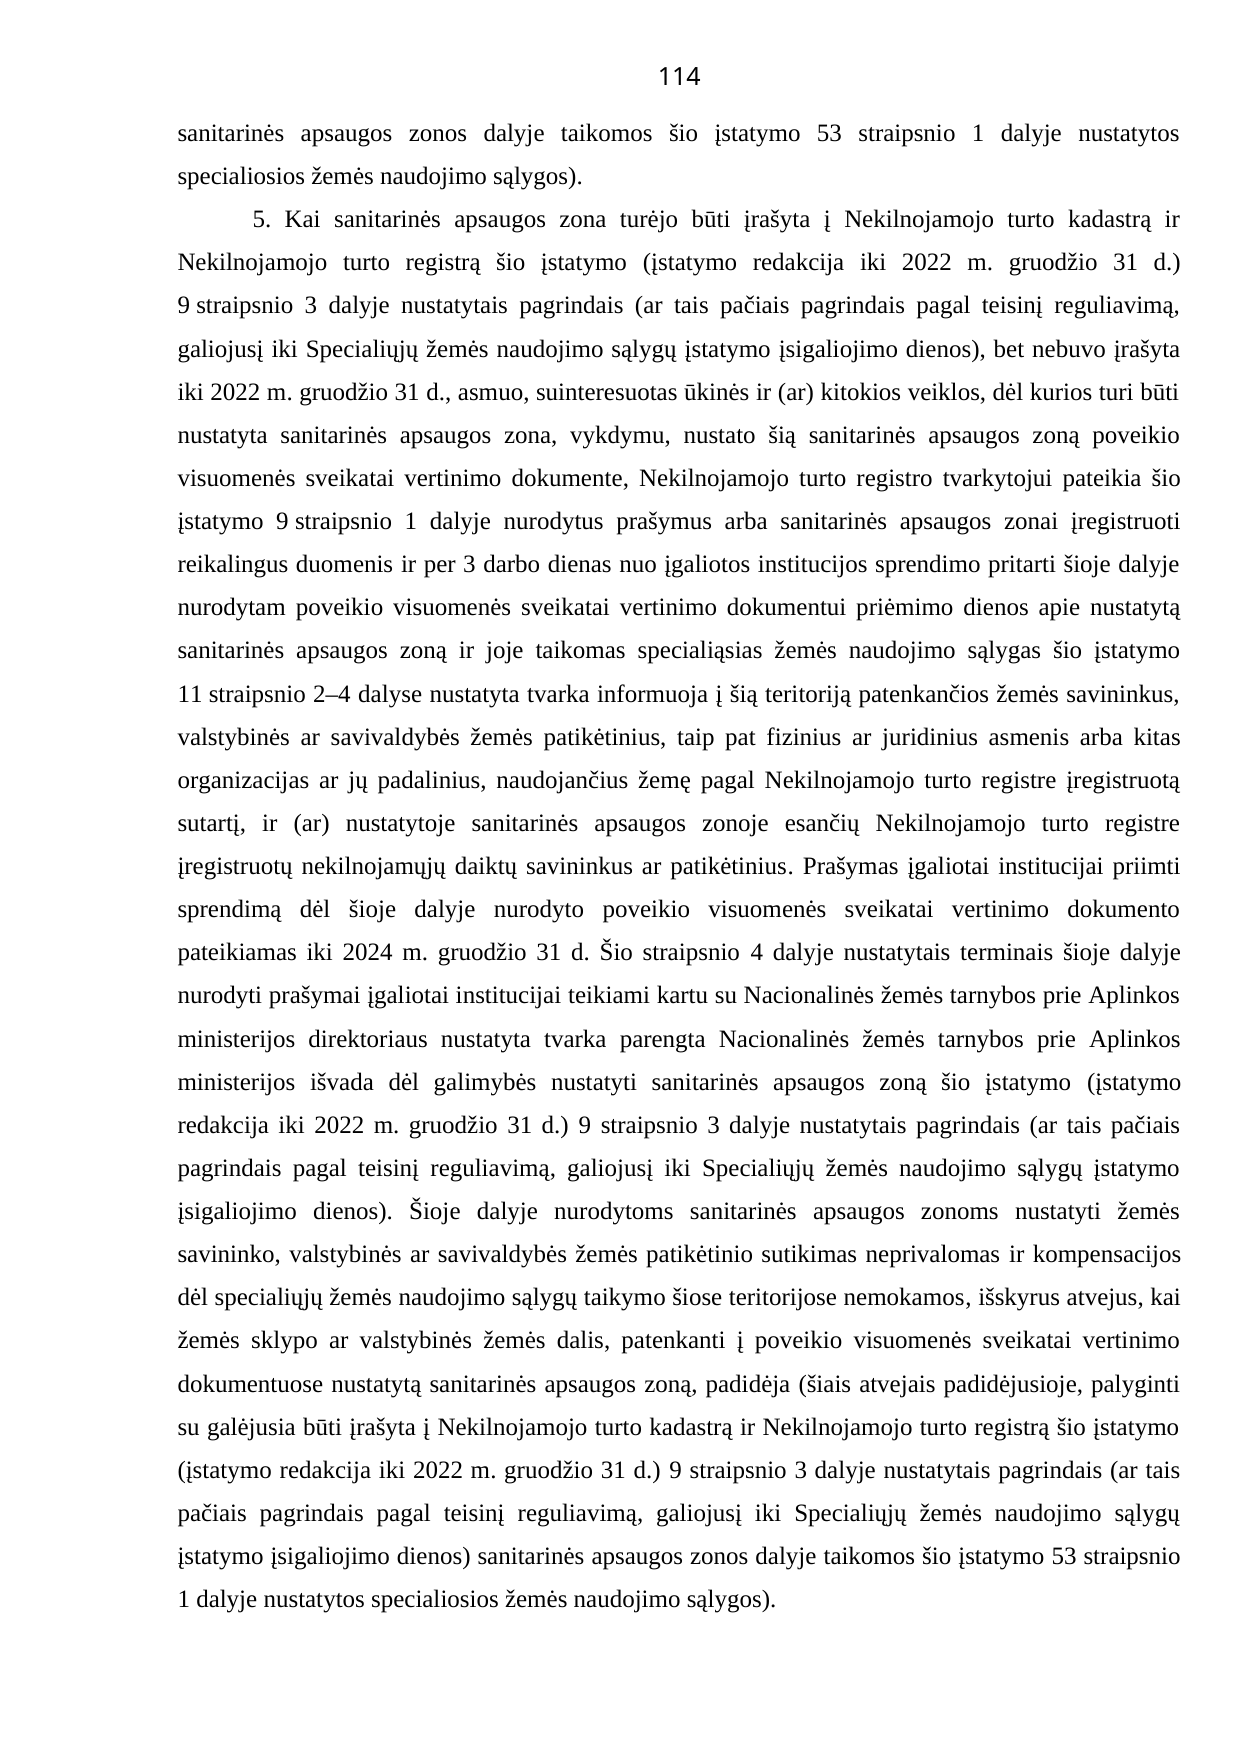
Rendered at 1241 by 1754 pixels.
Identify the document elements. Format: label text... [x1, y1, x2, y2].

text 5. Kai sanitarinės apsaugos zona turėjo būti įrašyta į Nekilnojamojo turto kadastrą ir Nekilnojamojo turto registrą šio įstatymo (įstatymo redakcija iki 2022 m. gruodžio 31 d.) 9 straipsnio 3 dalyje nustatytais pagrindais (ar tais pačiais pagrindais pagal teisinį reguliavimą, galiojusį iki Specialiųjų žemės naudojimo sąlygų įstatymo įsigaliojimo dienos), bet nebuvo įrašyta iki 2022 m. gruodžio 31 d., asmuo, suinteresuotas ūkinės ir (ar) kitokios veiklos, dėl kurios turi būti nustatyta sanitarinės apsaugos zona, vykdymu, nustato šią sanitarinės apsaugos zoną poveikio visuomenės sveikatai vertinimo dokumente, Nekilnojamojo turto registro tvarkytojui pateikia šio įstatymo 9 straipsnio 1 dalyje nurodytus prašymus arba sanitarinės apsaugos zonai įregistruoti reikalingus duomenis ir per 3 darbo dienas nuo įgaliotos institucijos sprendimo pritarti šioje dalyje nurodytam poveikio visuomenės sveikatai vertinimo dokumentui priėmimo dienos apie nustatytą sanitarinės apsaugos zoną ir joje taikomas specialiąsias žemės naudojimo sąlygas šio įstatymo 11 straipsnio 2–4 dalyse nustatyta tvarka informuoja į šią teritoriją patenkančios žemės savininkus, valstybinės ar savivaldybės žemės patikėtinius, taip pat fizinius ar juridinius asmenis arba kitas organizacijas ar jų padalinius, naudojančius žemę pagal Nekilnojamojo turto registre įregistruotą sutartį, ir (ar) nustatytoje sanitarinės apsaugos zonoje esančių Nekilnojamojo turto registre įregistruotų nekilnojamųjų daiktų savininkus ar patikėtinius. Prašymas įgaliotai institucijai priimti sprendimą dėl šioje dalyje nurodyto poveikio visuomenės sveikatai vertinimo dokumento pateikiamas iki 2024 m. gruodžio 31 d. Šio straipsnio 4 dalyje nustatytais terminais šioje dalyje nurodyti prašymai įgaliotai institucijai teikiami kartu su Nacionalinės žemės tarnybos prie Aplinkos ministerijos direktoriaus nustatyta tvarka parengta Nacionalinės žemės tarnybos prie Aplinkos ministerijos išvada dėl galimybės nustatyti sanitarinės apsaugos zoną šio įstatymo (įstatymo redakcija iki 2022 m. gruodžio 31 d.) 9 straipsnio 3 dalyje nustatytais pagrindais (ar tais pačiais pagrindais pagal teisinį reguliavimą, galiojusį iki Specialiųjų žemės naudojimo sąlygų įstatymo įsigaliojimo dienos). Šioje dalyje nurodytoms sanitarinės apsaugos zonoms nustatyti žemės savininko, valstybinės ar savivaldybės žemės patikėtinio sutikimas neprivalomas ir kompensacijos dėl specialiųjų žemės naudojimo sąlygų taikymo šiose teritorijose nemokamos, išskyrus atvejus, kai žemės sklypo ar valstybinės žemės dalis, patenkanti į poveikio visuomenės sveikatai vertinimo dokumentuose nustatytą sanitarinės apsaugos zoną, padidėja (šiais atvejais padidėjusioje, palyginti su galėjusia būti įrašyta į Nekilnojamojo turto kadastrą ir Nekilnojamojo turto registrą šio įstatymo (įstatymo redakcija iki 2022 m. gruodžio 31 d.) 9 straipsnio 3 dalyje nustatytais pagrindais (ar tais pačiais pagrindais pagal teisinį reguliavimą, galiojusį iki Specialiųjų žemės naudojimo sąlygų įstatymo įsigaliojimo dienos) sanitarinės apsaugos zonos dalyje taikomos šio įstatymo 53 straipsnio 1 dalyje nustatytos specialiosios žemės naudojimo sąlygos). [177, 204, 1181, 1613]
text sanitarinės apsaugos zonos dalyje taikomos šio įstatymo 53 straipsnio 1 dalyje nustatytos specialiosios žemės naudojimo sąlygos). [177, 118, 1181, 190]
